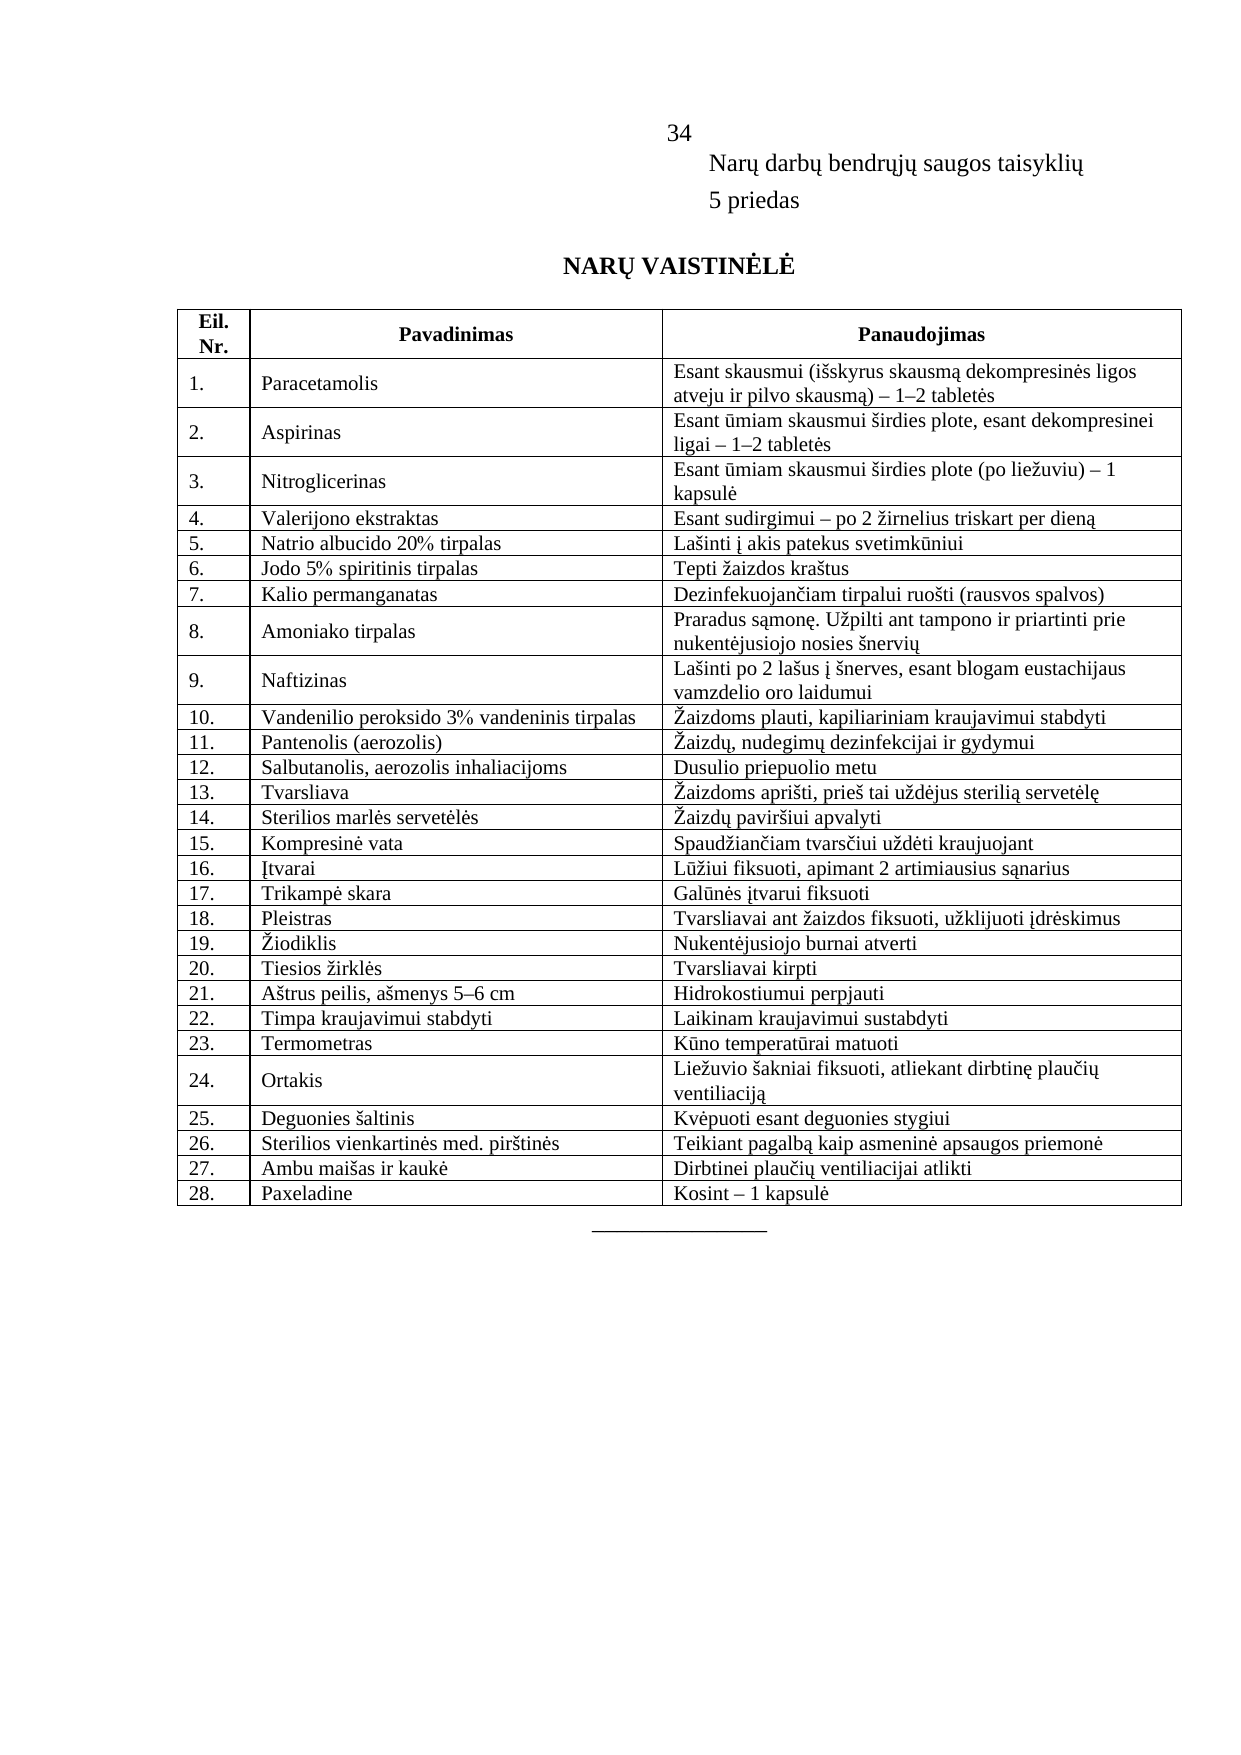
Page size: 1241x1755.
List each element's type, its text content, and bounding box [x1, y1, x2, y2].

table_cell 18. [178, 906, 249, 930]
table_cell Timpa kraujavimui stabdyti [251, 1006, 662, 1030]
table_cell 21. [178, 981, 249, 1005]
table_cell 7. [178, 581, 249, 606]
table_cell Pantenolis (aerozolis) [251, 730, 662, 754]
table_cell Spaudžiančiam tvarsčiui uždėti kraujuojant [663, 830, 1181, 854]
table_cell 14. [178, 805, 249, 829]
table_cell Esant skausmui (išskyrus skausmą dekompresinės ligos atveju ir pilvo skausmą) – 1–2 tabletės [663, 359, 1181, 407]
table_cell Žaizdoms plauti, kapiliariniam kraujavimui stabdyti [663, 705, 1181, 729]
table_cell 5. [178, 531, 249, 555]
table_cell Naftizinas [251, 656, 662, 704]
table_cell 23. [178, 1031, 249, 1055]
table_cell 6. [178, 556, 249, 580]
table_cell Tvarsliava [251, 780, 662, 804]
table_cell Paracetamolis [251, 359, 662, 407]
table_cell Lašinti į akis patekus svetimkūniui [663, 531, 1181, 555]
table_cell Laikinam kraujavimui sustabdyti [663, 1006, 1181, 1030]
table_cell Amoniako tirpalas [251, 607, 662, 655]
table_cell 25. [178, 1106, 249, 1129]
table_cell 11. [178, 730, 249, 754]
table_cell Sterilios marlės servetėlės [251, 805, 662, 829]
table_header Panaudojimas [663, 310, 1181, 358]
table_cell 1. [178, 359, 249, 407]
table_cell Kalio permanganatas [251, 581, 662, 606]
table_cell Tiesios žirklės [251, 956, 662, 980]
table_header Pavadinimas [251, 310, 662, 358]
table_cell 28. [178, 1181, 249, 1205]
text Narų vaistinėlė [177, 251, 1181, 280]
table_cell Kosint – 1 kapsulė [663, 1181, 1181, 1205]
table_cell Tvarsliavai kirpti [663, 956, 1181, 980]
table_cell Nitroglicerinas [251, 457, 662, 505]
table_cell Trikampė skara [251, 881, 662, 905]
table_cell 17. [178, 881, 249, 905]
table_cell Esant ūmiam skausmui širdies plote, esant dekompresinei ligai – 1–2 tabletės [663, 408, 1181, 456]
table_cell 2. [178, 408, 249, 456]
table_cell 9. [178, 656, 249, 704]
text ______________ [177, 1206, 1181, 1243]
table_cell Dirbtinei plaučių ventiliacijai atlikti [663, 1156, 1181, 1180]
table_cell Kompresinė vata [251, 830, 662, 854]
text Narų darbų bendrųjų saugos taisyklių [177, 148, 1181, 185]
table_cell Vandenilio peroksido 3 vandeninis tirpalas [251, 705, 662, 729]
table_cell Teikiant pagalbą kaip asmeninė apsaugos priemonė [663, 1131, 1181, 1155]
table_cell 24. [178, 1056, 249, 1104]
table_cell Paxeladine [251, 1181, 662, 1205]
table_cell 22. [178, 1006, 249, 1030]
table_cell Liežuvio šakniai fiksuoti, atliekant dirbtinę plaučių ventiliaciją [663, 1056, 1181, 1104]
table_cell 8. [178, 607, 249, 655]
table_cell Ortakis [251, 1056, 662, 1104]
table_cell Aštrus peilis, ašmenys 5–6 cm [251, 981, 662, 1005]
table_cell Tepti žaizdos kraštus [663, 556, 1181, 580]
table_cell Žaizdų, nudegimų dezinfekcijai ir gydymui [663, 730, 1181, 754]
table_cell Tvarsliavai ant žaizdos fiksuoti, užklijuoti įdrėskimus [663, 906, 1181, 930]
table_cell Jodo 5 spiritinis tirpalas [251, 556, 662, 580]
table_cell 16. [178, 856, 249, 879]
table_cell Esant ūmiam skausmui širdies plote (po liežuviu) – 1 kapsulė [663, 457, 1181, 505]
table_cell 10. [178, 705, 249, 729]
table_cell Ambu maišas ir kaukė [251, 1156, 662, 1180]
table_cell 26. [178, 1131, 249, 1155]
table_cell Aspirinas [251, 408, 662, 456]
table_header Eil. Nr. [178, 310, 249, 358]
table_cell Valerijono ekstraktas [251, 506, 662, 530]
table_cell Hidrokostiumui perpjauti [663, 981, 1181, 1005]
table_cell Pleistras [251, 906, 662, 930]
table_cell Žaizdoms aprišti, prieš tai uždėjus sterilią servetėlę [663, 780, 1181, 804]
table_cell 19. [178, 931, 249, 955]
table_cell Įtvarai [251, 856, 662, 879]
table_cell Lašinti po 2 lašus į šnerves, esant blogam eustachijaus vamzdelio oro laidumui [663, 656, 1181, 704]
table_cell Termometras [251, 1031, 662, 1055]
table_cell Galūnės įtvarui fiksuoti [663, 881, 1181, 905]
text 5 priedas [177, 185, 1181, 222]
table_cell Dezinfekuojančiam tirpalui ruošti (rausvos spalvos) [663, 581, 1181, 606]
table_cell Deguonies šaltinis [251, 1106, 662, 1129]
table_cell 3. [178, 457, 249, 505]
table_cell 13. [178, 780, 249, 804]
table_cell Kvėpuoti esant deguonies stygiui [663, 1106, 1181, 1129]
table_cell Praradus sąmonę. Užpilti ant tampono ir priartinti prie nukentėjusiojo nosies šnervių [663, 607, 1181, 655]
table_cell Dusulio priepuolio metu [663, 755, 1181, 779]
table_cell Salbutanolis, aerozolis inhaliacijoms [251, 755, 662, 779]
table_cell Kūno temperatūrai matuoti [663, 1031, 1181, 1055]
table_cell Sterilios vienkartinės med. pirštinės [251, 1131, 662, 1155]
table_cell Esant sudirgimui – po 2 žirnelius triskart per dieną [663, 506, 1181, 530]
table_cell Natrio albucido 20 tirpalas [251, 531, 662, 555]
table_cell Lūžiui fiksuoti, apimant 2 artimiausius sąnarius [663, 856, 1181, 879]
table_cell 12. [178, 755, 249, 779]
table_cell Nukentėjusiojo burnai atverti [663, 931, 1181, 955]
table_cell 20. [178, 956, 249, 980]
table_cell 4. [178, 506, 249, 530]
table_cell 27. [178, 1156, 249, 1180]
table_cell Žaizdų paviršiui apvalyti [663, 805, 1181, 829]
table_cell Žiodiklis [251, 931, 662, 955]
table_cell 15. [178, 830, 249, 854]
